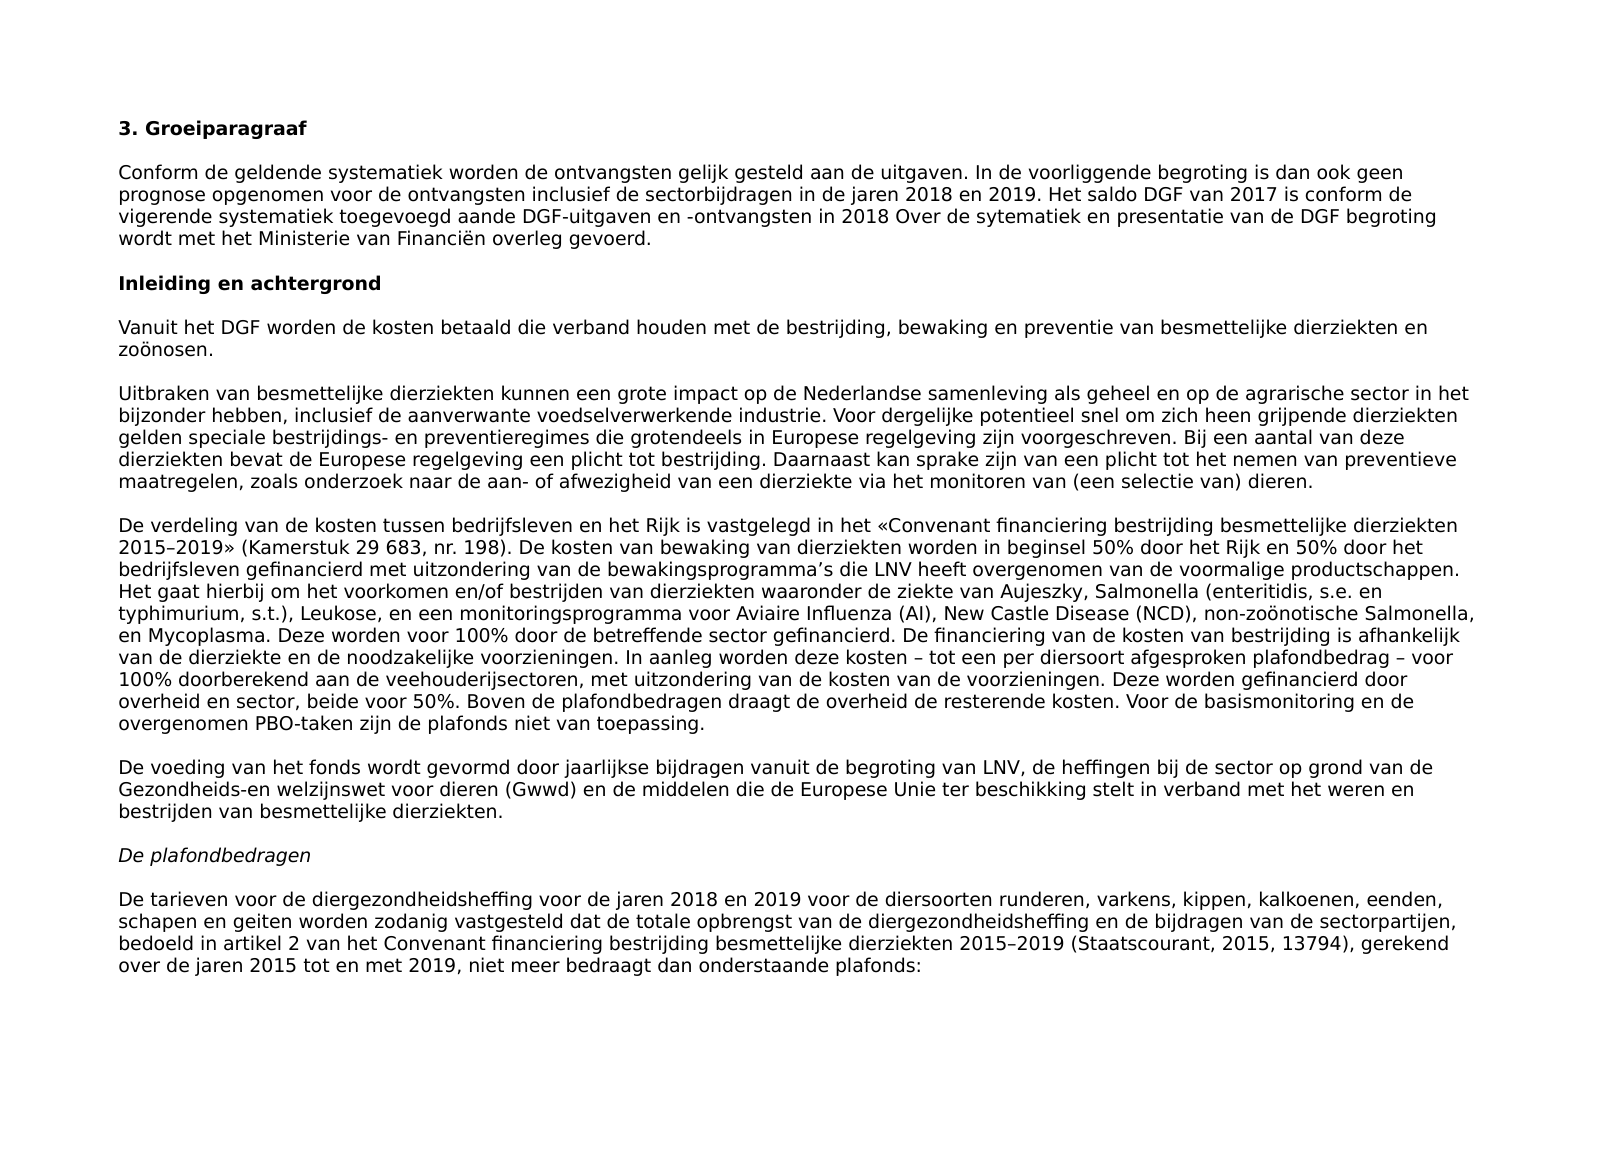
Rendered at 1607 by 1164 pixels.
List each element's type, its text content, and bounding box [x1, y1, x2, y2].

text De tarieven voor de diergezondheidsheffing voor de jaren 2018 en 2019 voor de diersoorten runderen, varkens, kippen, kalkoenen, eenden, schapen en geiten worden zodanig vastgesteld dat de totale opbrengst van de diergezondheidsheffing en de bijdragen van de sectorpartijen, bedoeld in artikel 2 van het Convenant financiering bestrijding besmettelijke dierziekten 2015–2019 (Staatscourant, 2015, 13794), gerekend over de jaren 2015 tot en met 2019, niet meer bedraagt dan onderstaande plafonds: [118, 889, 1488, 977]
subtitle 3. Groeiparagraaf [118, 118, 1488, 140]
text De voeding van het fonds wordt gevormd door jaarlijkse bijdragen vanuit de begroting van LNV, de heffingen bij de sector op grond van de Gezondheids-en welzijnswet voor dieren (Gwwd) en de middelen die de Europese Unie ter beschikking stelt in verband met het weren en bestrijden van besmettelijke dierziekten. [118, 757, 1488, 823]
subtitle Inleiding en achtergrond [118, 272, 1488, 294]
subtitle De plafondbedragen [118, 845, 1488, 867]
text Conform de geldende systematiek worden de ontvangsten gelijk gesteld aan de uitgaven. In de voorliggende begroting is dan ook geen prognose opgenomen voor de ontvangsten inclusief de sectorbijdragen in de jaren 2018 en 2019. Het saldo DGF van 2017 is conform de vigerende systematiek toegevoegd aande DGF-uitgaven en -ontvangsten in 2018 Over de sytematiek en presentatie van de DGF begroting wordt met het Ministerie van Financiën overleg gevoerd. [118, 162, 1488, 250]
text De verdeling van de kosten tussen bedrijfsleven en het Rijk is vastgelegd in het «Convenant financiering bestrijding besmettelijke dierziekten 2015–2019» (Kamerstuk 29 683, nr. 198). De kosten van bewaking van dierziekten worden in beginsel 50% door het Rijk en 50% door het bedrijfsleven gefinancierd met uitzondering van de bewakingsprogramma’s die LNV heeft overgenomen van de voormalige productschappen. Het gaat hierbij om het voorkomen en/of bestrijden van dierziekten waaronder de ziekte van Aujeszky, Salmonella (enteritidis, s.e. en typhimurium, s.t.), Leukose, en een monitoringsprogramma voor Aviaire Influenza (AI), New Castle Disease (NCD), non-zoönotische Salmonella, en Mycoplasma. Deze worden voor 100% door de betreffende sector gefinancierd. De financiering van de kosten van bestrijding is afhankelijk van de dierziekte en de noodzakelijke voorzieningen. In aanleg worden deze kosten – tot een per diersoort afgesproken plafondbedrag – voor 100% doorberekend aan de veehouderijsectoren, met uitzondering van de kosten van de voorzieningen. Deze worden gefinancierd door overheid en sector, beide voor 50%. Boven de plafondbedragen draagt de overheid de resterende kosten. Voor de basismonitoring en de overgenomen PBO-taken zijn de plafonds niet van toepassing. [118, 515, 1488, 734]
text Vanuit het DGF worden de kosten betaald die verband houden met de bestrijding, bewaking en preventie van besmettelijke dierziekten en zoönosen. [118, 317, 1488, 361]
text Uitbraken van besmettelijke dierziekten kunnen een grote impact op de Nederlandse samenleving als geheel en op de agrarische sector in het bijzonder hebben, inclusief de aanverwante voedselverwerkende industrie. Voor dergelijke potentieel snel om zich heen grijpende dierziekten gelden speciale bestrijdings- en preventieregimes die grotendeels in Europese regelgeving zijn voorgeschreven. Bij een aantal van deze dierziekten bevat de Europese regelgeving een plicht tot bestrijding. Daarnaast kan sprake zijn van een plicht tot het nemen van preventieve maatregelen, zoals onderzoek naar de aan- of afwezigheid van een dierziekte via het monitoren van (een selectie van) dieren. [118, 383, 1488, 493]
